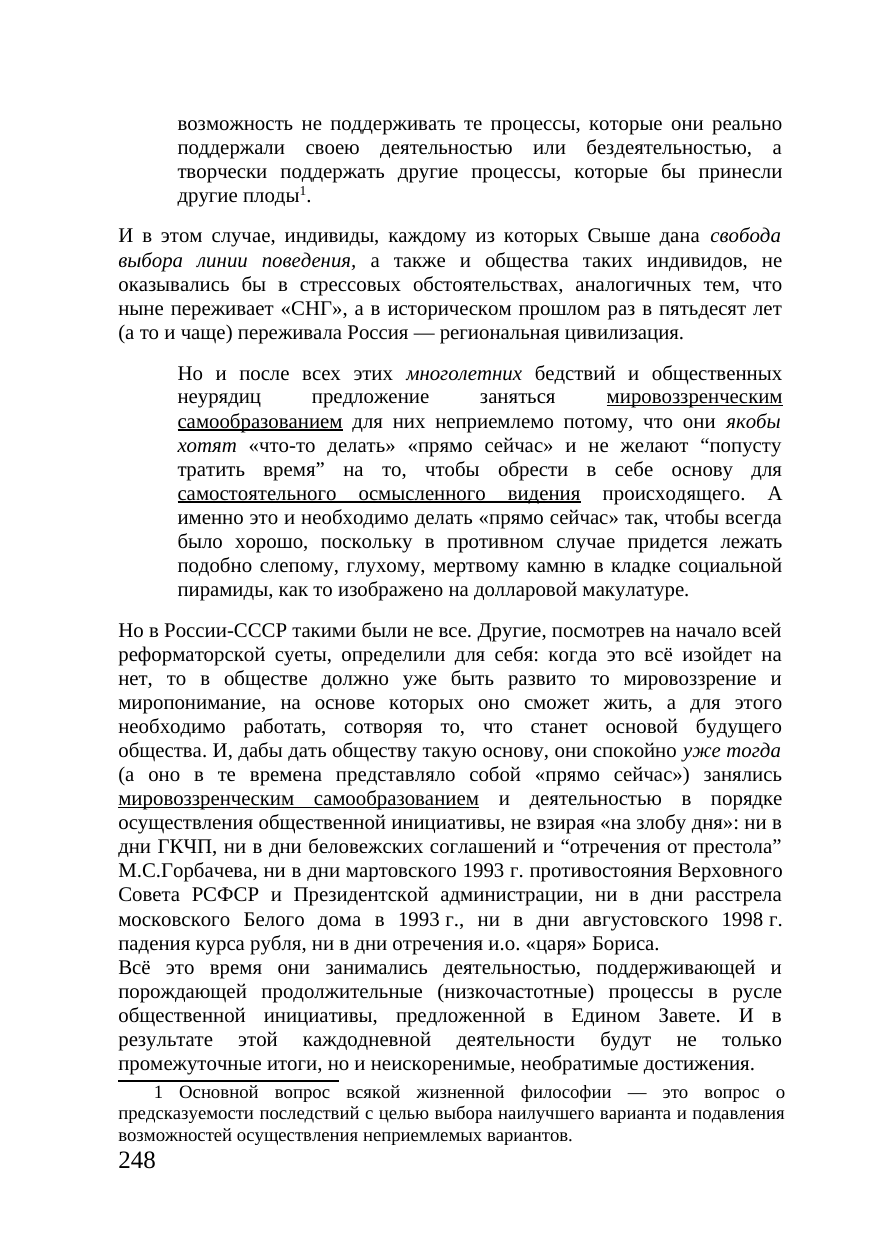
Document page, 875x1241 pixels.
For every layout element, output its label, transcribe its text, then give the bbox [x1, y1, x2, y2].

text Основной вопрос всякой жизненной философии — это вопрос о предсказуемости последствий с целью выбора наилучшего варианта и подавления возможностей осуществления неприемлемых вариантов. [118, 1081, 786, 1145]
text Всё это время они занимались деятельностью, поддерживающей и порождающей продолжительные (низкочастотные) процессы в русле общественной инициативы, предложенной в Едином Завете. И в результате этой каждодневной деятельности будут не только промежуточные итоги, но и неискоренимые, необратимые достижения. [118, 954, 783, 1075]
text Но в России-СССР такими были не все. Другие, посмотрев на начало всей реформаторской суеты, определили для себя: когда это всё изойдет на нет, то в обществе должно уже быть развито то мировоззрение и миропонимание, на основе которых оно сможет жить, а для этого необходимо работать, сотворяя то, что станет основой будущего общества. И, дабы дать обществу такую основу, они спокойно уже тогда (а оно в те времена представляло собой «прямо сейчас») занялись мировоззренческим самообразованием и деятельностью в порядке осуществления общественной инициативы, не взирая «на злобу дня»: ни в дни ГКЧП, ни в дни беловежских соглашений и “отречения от престола” М.С.Горбачева, ни в дни мартовского 1993 г. противостояния Верховного Совета РСФСР и Президентской администрации, ни в дни расстрела московского Белого дома в 1993 г., ни в дни августовского 1998 г. падения курса рубля, ни в дни отречения и.о. «царя» Бориса. [118, 618, 783, 954]
text Но и после всех этих многолетних бедствий и общественных неурядиц предложение заняться мировоззренческим самообразованием для них неприемлемо потому, что они якобы хотят «что-то делать» «прямо сейчас» и не желают “попусту тратить время” на то, чтобы обрести в себе основу для самостоятельного осмысленного видения происходящего. А именно это и необходимо делать «прямо сейчас» так, чтобы всегда было хорошо, поскольку в противном случае придется лежать подобно слепому, глухому, мертвому камню в кладке социальной пирамиды, как то изображено на долларовой макулатуре. [177, 360, 783, 601]
text возможность не поддерживать те процессы, которые они реально поддержали своею деятельностью или бездеятельностью, а творчески поддержать другие процессы, которые бы принесли другие плоды. [177, 111, 783, 207]
text И в этом случае, индивиды, каждому из которых Свыше дана свобода выбора линии поведения, а также и общества таких индивидов, не оказывались бы в стрессовых обстоятельствах, аналогичных тем, что ныне переживает «СНГ», а в историческом прошлом раз в пятьдесят лет (а то и чаще) переживала Россия — региональная цивилизация. [118, 223, 783, 344]
